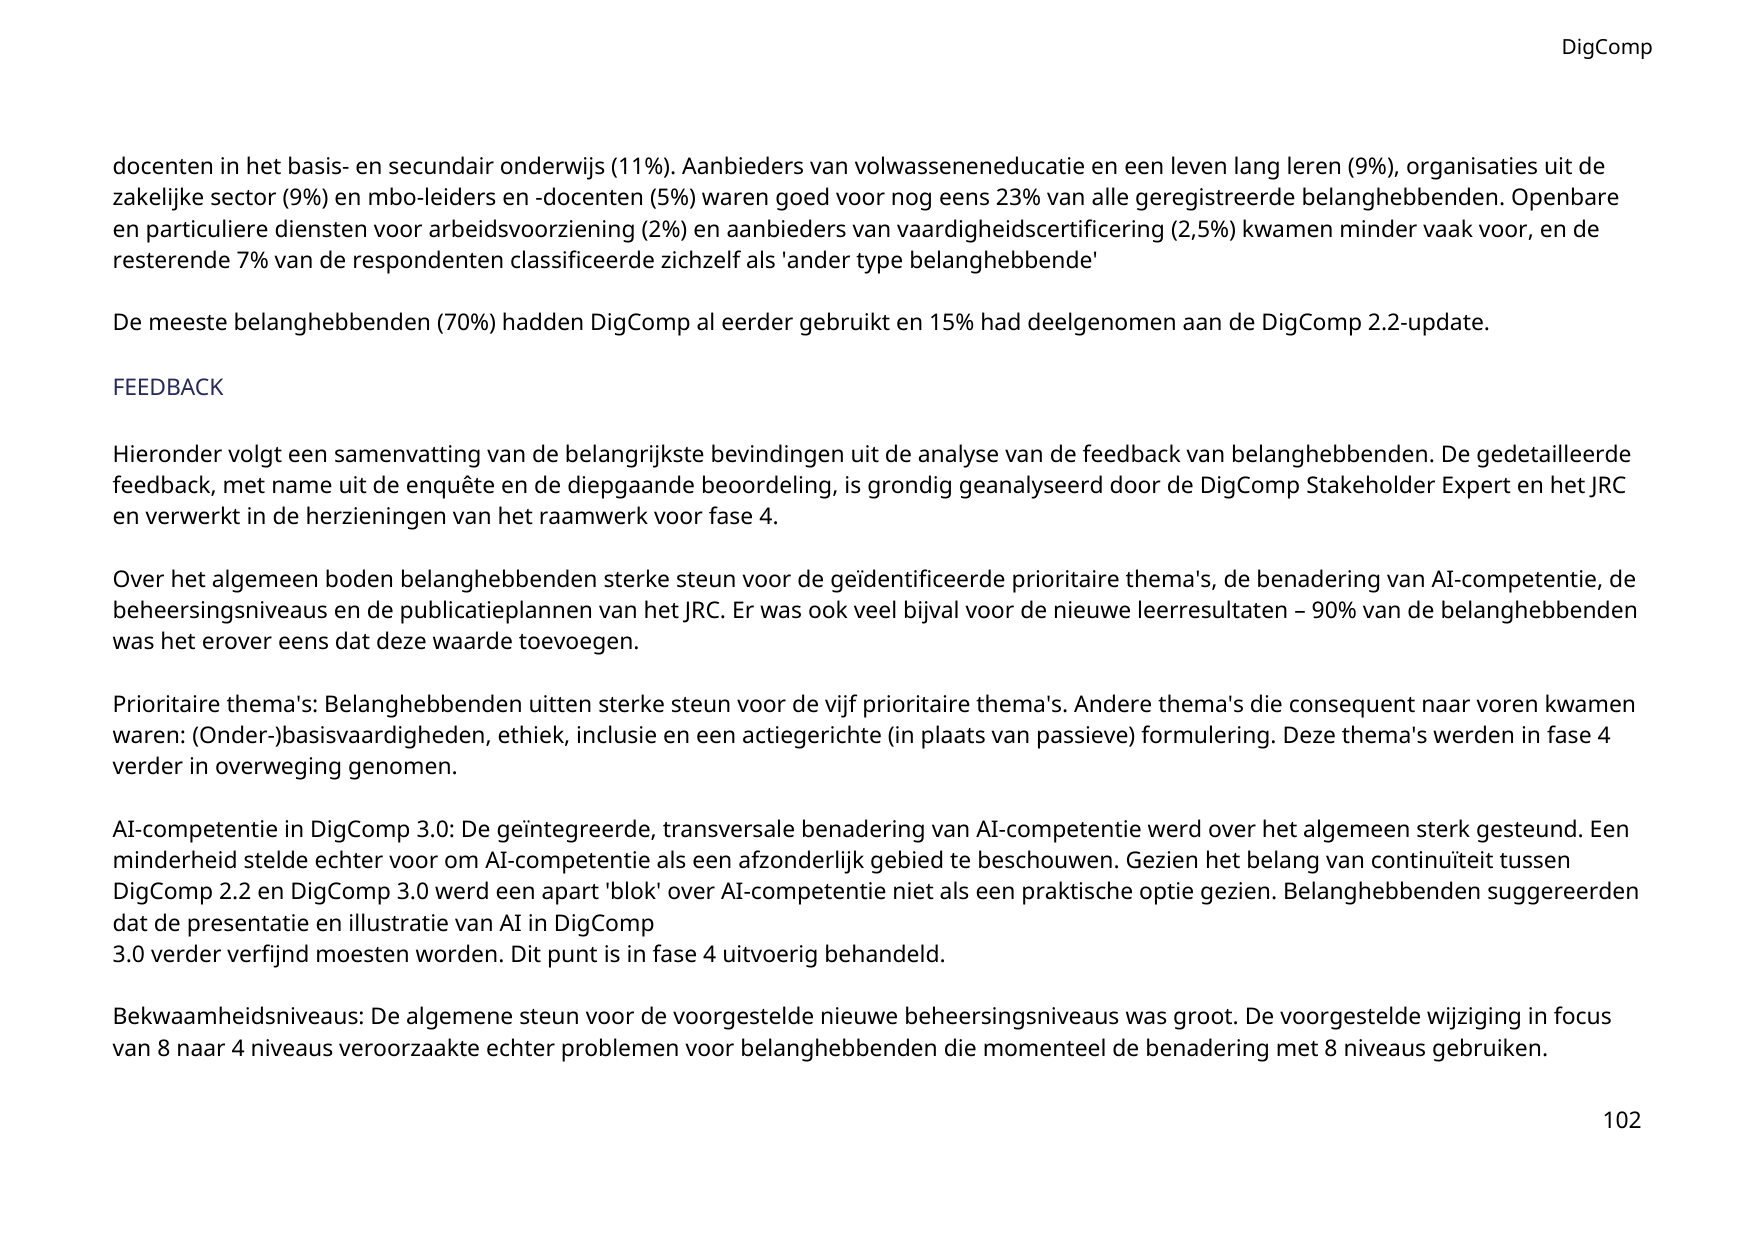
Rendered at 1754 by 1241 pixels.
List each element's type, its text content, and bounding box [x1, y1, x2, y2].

text Over het algemeen boden belanghebbenden sterke steun voor de geïdentificeerde prioritaire thema's, de benadering van AI-competentie, de beheersingsniveaus en de publicatieplannen van het JRC. Er was ook veel bijval voor de nieuwe leerresultaten – 90% van de belanghebbenden was het erover eens dat deze waarde toevoegen. [112, 563, 1641, 656]
text 3.0 verder verfijnd moesten worden. Dit punt is in fase 4 uitvoerig behandeld. [112, 938, 1641, 969]
text docenten in het basis- en secundair onderwijs (11%). Aanbieders van volwasseneneducatie en een leven lang leren (9%), organisaties uit de zakelijke sector (9%) en mbo-leiders en -docenten (5%) waren goed voor nog eens 23% van alle geregistreerde belanghebbenden. Openbare en particuliere diensten voor arbeidsvoorziening (2%) en aanbieders van vaardigheidscertificering (2,5%) kwamen minder vaak voor, en de resterende 7% van de respondenten classificeerde zichzelf als 'ander type belanghebbende' [112, 150, 1641, 275]
text Prioritaire thema's: Belanghebbenden uitten sterke steun voor de vijf prioritaire thema's. Andere thema's die consequent naar voren kwamen waren: (Onder-)basisvaardigheden, ethiek, inclusie en een actiegerichte (in plaats van passieve) formulering. Deze thema's werden in fase 4 verder in overweging genomen. [112, 688, 1641, 781]
text De meeste belanghebbenden (70%) hadden DigComp al eerder gebruikt en 15% had deelgenomen aan de DigComp 2.2-update. [112, 306, 1641, 337]
text Hieronder volgt een samenvatting van de belangrijkste bevindingen uit de analyse van de feedback van belanghebbenden. De gedetailleerde feedback, met name uit de enquête en de diepgaande beoordeling, is grondig geanalyseerd door de DigComp Stakeholder Expert en het JRC en verwerkt in de herzieningen van het raamwerk voor fase 4. [112, 438, 1641, 531]
text AI-competentie in DigComp 3.0: De geïntegreerde, transversale benadering van AI-competentie werd over het algemeen sterk gesteund. Een minderheid stelde echter voor om AI-competentie als een afzonderlijk gebied te beschouwen. Gezien het belang van continuïteit tussen DigComp 2.2 en DigComp 3.0 werd een apart 'blok' over AI-competentie niet als een praktische optie gezien. Belanghebbenden suggereerden dat de presentatie en illustratie van AI in DigComp [112, 813, 1641, 938]
text FEEDBACK [112, 371, 1641, 402]
text Bekwaamheidsniveaus: De algemene steun voor de voorgestelde nieuwe beheersingsniveaus was groot. De voorgestelde wijziging in focus van 8 naar 4 niveaus veroorzaakte echter problemen voor belanghebbenden die momenteel de benadering met 8 niveaus gebruiken. [112, 1000, 1641, 1063]
